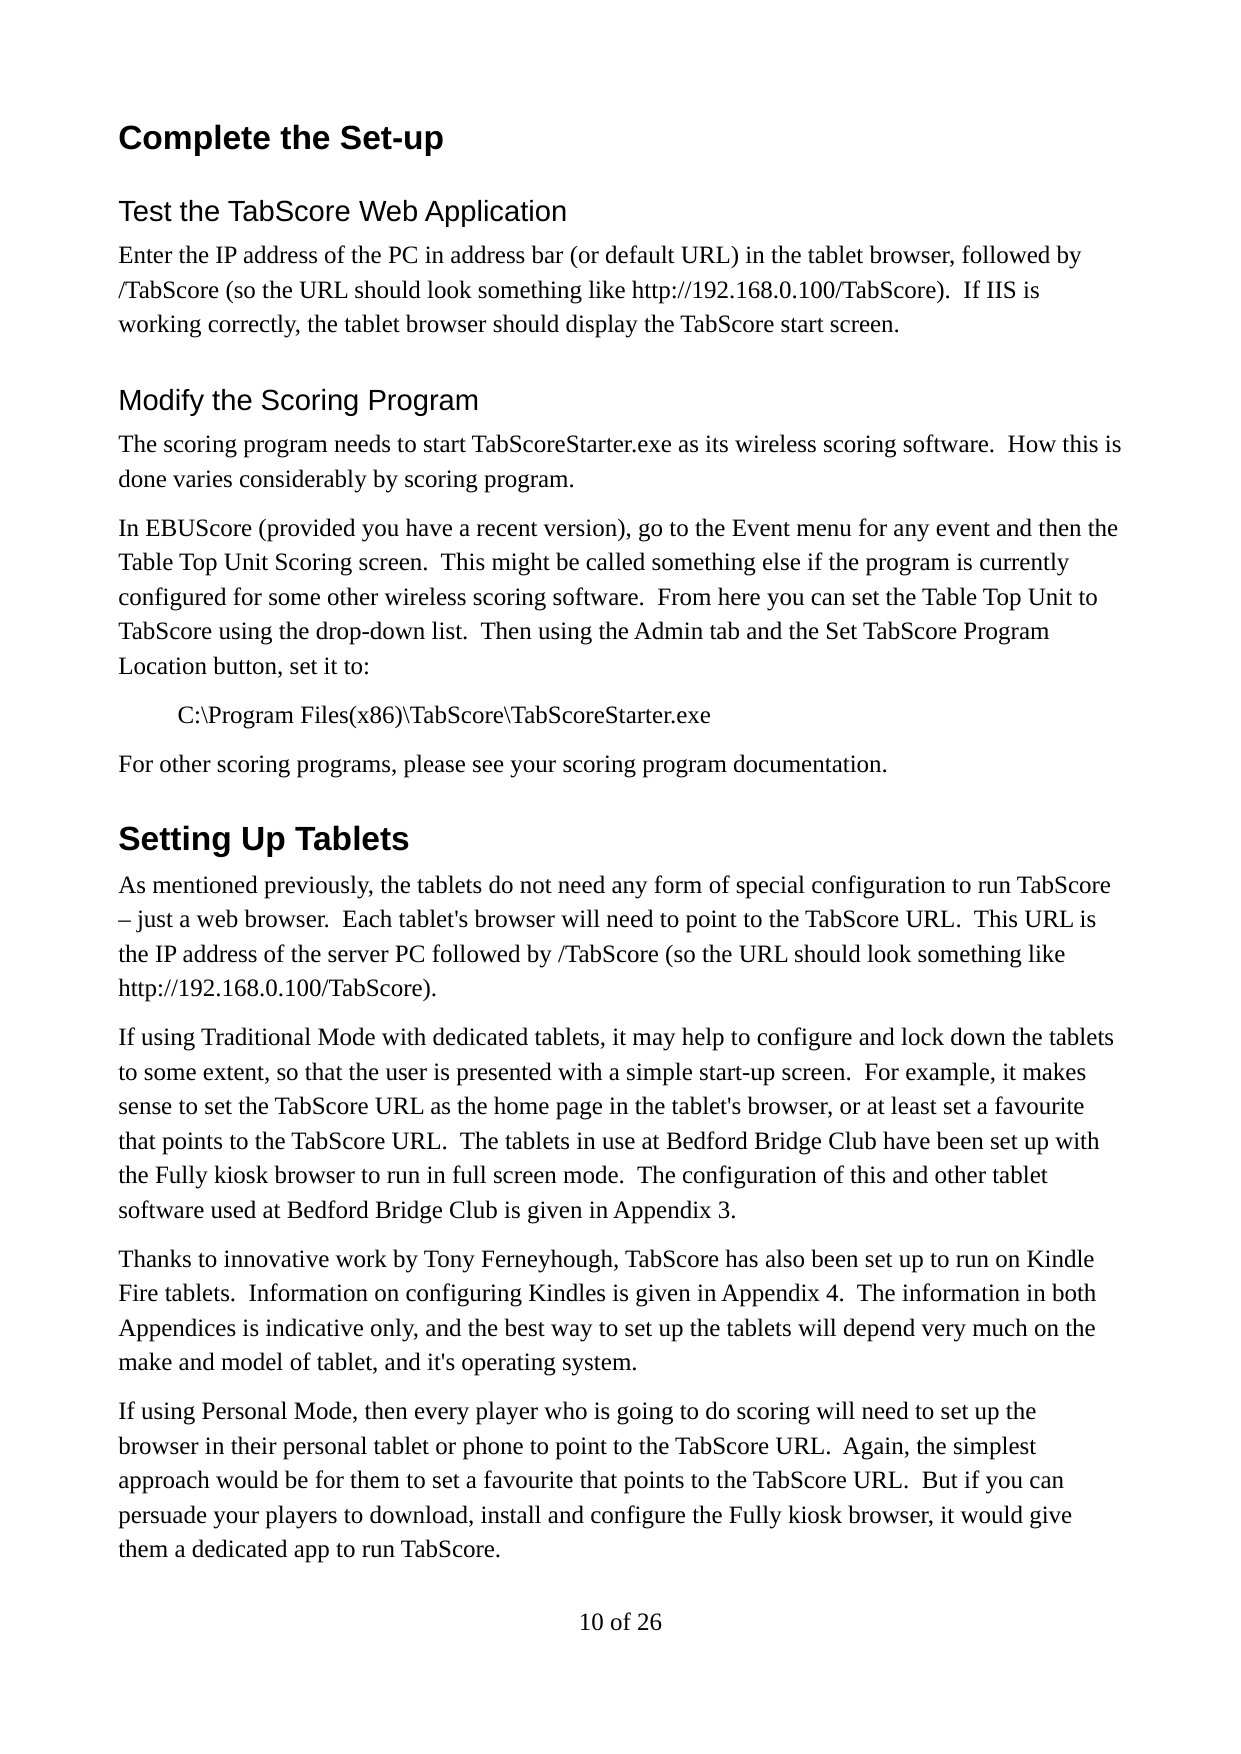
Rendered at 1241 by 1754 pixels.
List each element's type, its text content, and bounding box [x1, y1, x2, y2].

text Enter the IP address of the PC in address bar (or default URL) in the tablet browser, followed by /TabScore (so the URL should look something like http://192.168.0.100/TabScore). If IIS is working correctly, the tablet browser should display the TabScore start screen. [118, 240, 1122, 338]
text If using Traditional Mode with dedicated tablets, it may help to configure and lock down the tablets to some extent, so that the user is presented with a simple start-up screen. For example, it makes sense to set the TabScore URL as the home page in the tablet's browser, or at least set a favourite that points to the TabScore URL. The tablets in use at Bedford Bridge Club have been set up with the Fully kiosk browser to run in full screen mode. The configuration of this and other tablet software used at Bedford Bridge Club is given in Appendix 3. [118, 1022, 1122, 1224]
subtitle Setting Up Tablets [118, 819, 1122, 857]
subtitle Modify the Scoring Program [118, 383, 1122, 417]
text The scoring program needs to start TabScoreStarter.exe as its wireless scoring software. How this is done varies considerably by scoring program. [118, 429, 1122, 493]
text For other scoring programs, please see your scoring program documentation. [118, 749, 1122, 778]
text If using Personal Mode, then every player who is going to do scoring will need to set up the browser in their personal tablet or phone to point to the TabScore URL. Again, the simplest approach would be for them to set a favourite that points to the TabScore URL. But if you can persuade your players to download, install and configure the Fully kiosk browser, it would give them a dedicated app to run TabScore. [118, 1396, 1122, 1563]
subtitle Complete the Set-up [118, 118, 1122, 157]
subtitle Test the TabScore Web Application [118, 194, 1122, 228]
text As mentioned previously, the tablets do not need any form of special configuration to run TabScore – just a web browser. Each tablet's browser will need to point to the TabScore URL. This URL is the IP address of the server PC followed by /TabScore (so the URL should look something like http://192.168.0.100/TabScore). [118, 870, 1122, 1002]
text Thanks to innovative work by Tony Ferneyhough, TabScore has also been set up to run on Kindle Fire tablets. Information on configuring Kindles is given in Appendix 4. The information in both Appendices is indicative only, and the best way to set up the tablets will depend very much on the make and model of tablet, and it's operating system. [118, 1244, 1122, 1376]
text C:\Program Files(x86)\TabScore\TabScoreStarter.exe [118, 700, 1122, 729]
text In EBUScore (provided you have a recent version), go to the Event menu for any event and then the Table Top Unit Scoring screen. This might be called something else if the program is currently configured for some other wireless scoring software. From here you can set the Table Top Unit to TabScore using the drop-down list. Then using the Admin tab and the Set TabScore Program Location button, set it to: [118, 513, 1122, 679]
